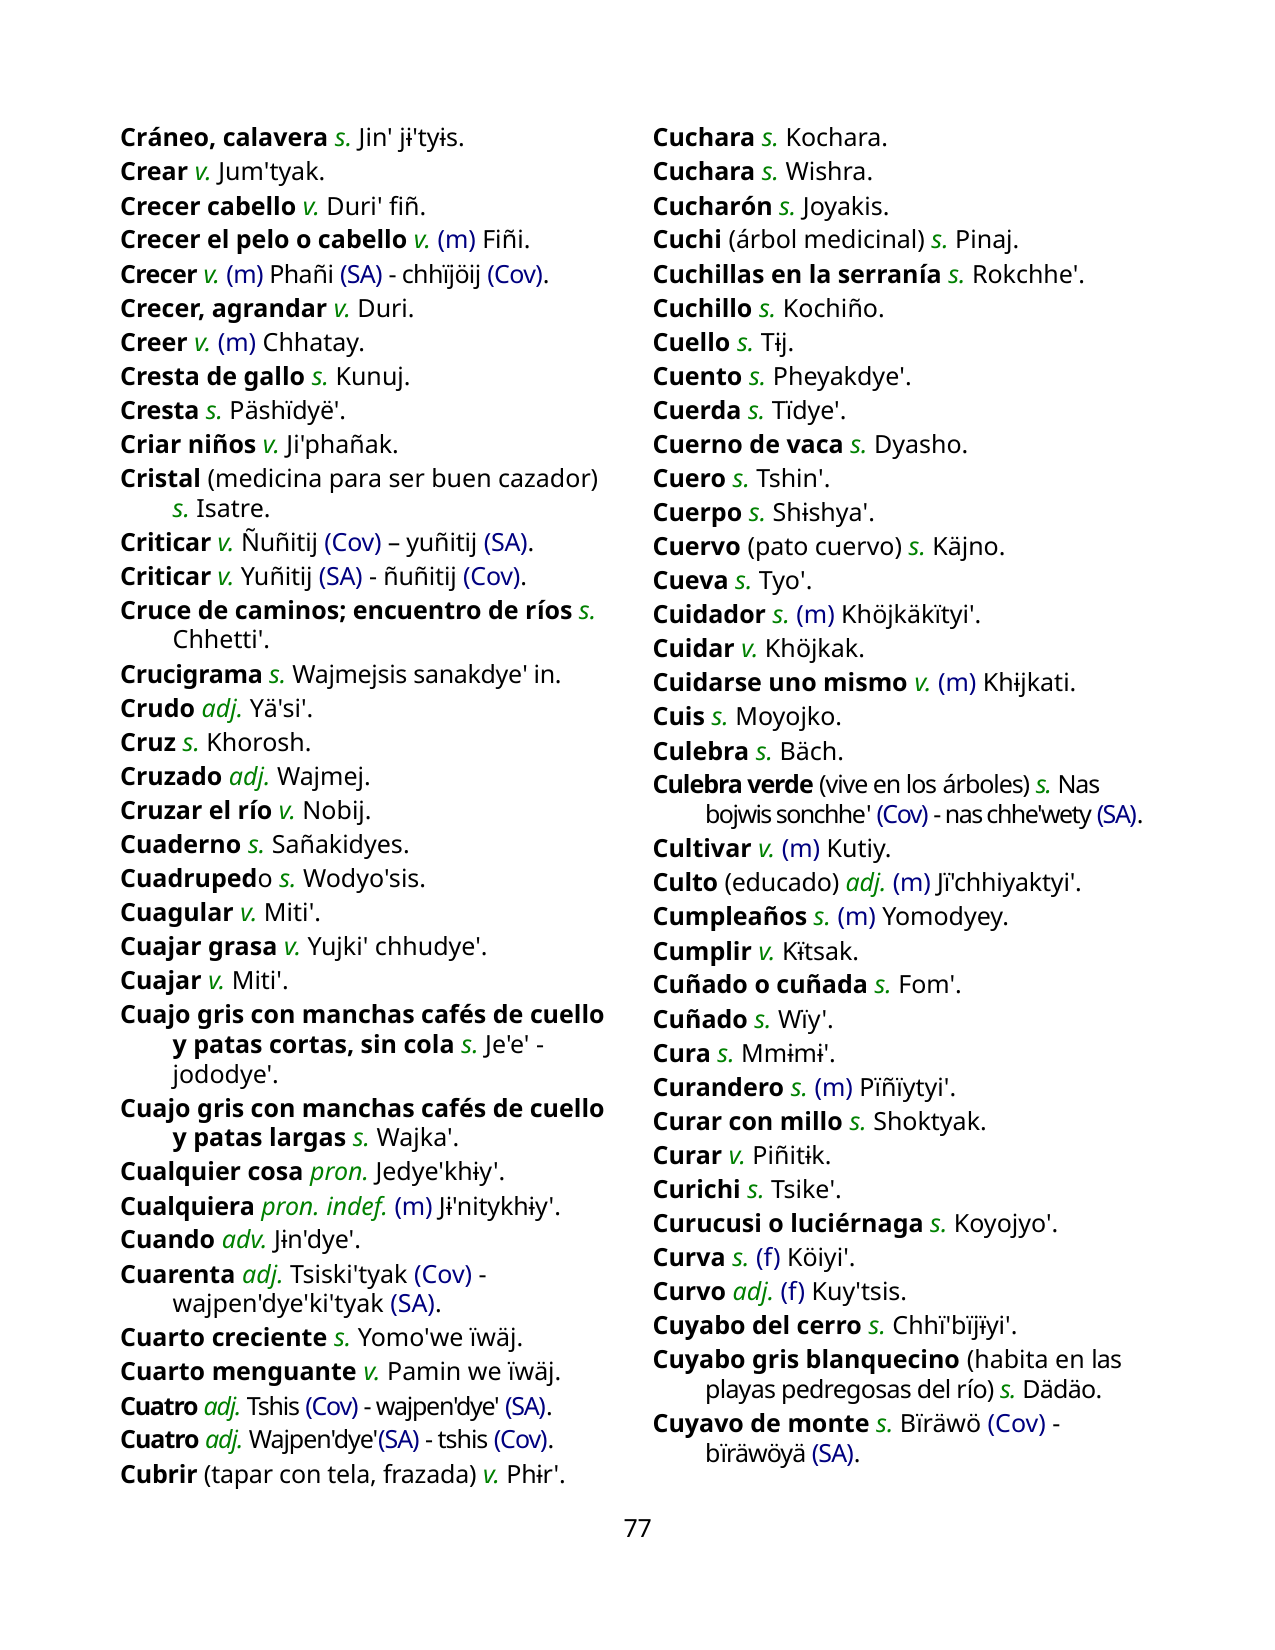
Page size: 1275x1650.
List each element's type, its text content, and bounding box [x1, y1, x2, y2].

text Cuatro adj. Wajpen'dye'(SA) - tshis (Cov). [120, 1422, 622, 1456]
text Cresta s. Päshïdyë'. [120, 392, 622, 427]
text Cuchi (árbol medicinal) s. Pinaj. [652, 222, 1155, 256]
text Curichi s. Tsike'. [652, 1172, 1155, 1206]
text Criar niños v. Ji'phañak. [120, 427, 622, 461]
text Crear v. Jum'tyak. [120, 154, 622, 188]
text Cuchillas en la serranía s. Rokchhe'. [652, 256, 1155, 290]
text Cucharón s. Joyakis. [652, 188, 1155, 222]
text Cubrir (tapar con tela, frazada) v. Phɨr'. [120, 1456, 622, 1490]
text Curar v. Piñitɨk. [652, 1137, 1155, 1172]
text Cuyavo de monte s. Bïräwö (Cov) - bïräwöyä (SA). [652, 1406, 1155, 1469]
text Culebra verde (vive en los árboles) s. Nas bojwis sonchhe' (Cov) - nas chhe'wety (SA). [652, 767, 1155, 831]
text Cuis s. Moyojko. [652, 699, 1155, 733]
text Cuarenta adj. Tsiski'tyak (Cov) -wajpen'dye'ki'tyak (SA). [120, 1256, 622, 1320]
text Cuidarse uno mismo v. (m) Khɨjkati. [652, 665, 1155, 699]
text Curar con millo s. Shoktyak. [652, 1103, 1155, 1137]
text Crudo adj. Yä'si'. [120, 690, 622, 724]
text Cultivar v. (m) Kutiy. [652, 831, 1155, 865]
text Cuchara s. Kochara. [652, 120, 1155, 154]
text Cruzar el río v. Nobij. [120, 792, 622, 827]
text Crecer cabello v. Duri' fiñ. [120, 188, 622, 222]
text Creer v. (m) Chhatay. [120, 324, 622, 358]
text Cuando adv. Jɨn'dye'. [120, 1222, 622, 1256]
text Cuero s. Tshin'. [652, 461, 1155, 495]
text Cumpleaños s. (m) Yomodyey. [652, 899, 1155, 933]
text Cualquiera pron. indef. (m) Jɨ'nitykhɨy'. [120, 1188, 622, 1222]
text Cuidar v. Khöjkak. [652, 631, 1155, 665]
text Curucusi o luciérnaga s. Koyojyo'. [652, 1206, 1155, 1240]
text Cuchillo s. Kochiño. [652, 290, 1155, 324]
text Cruzado adj. Wajmej. [120, 758, 622, 792]
text Cuchara s. Wishra. [652, 154, 1155, 188]
text Cuadrupedo s. Wodyo'sis. [120, 861, 622, 895]
text Cuerda s. Tïdye'. [652, 392, 1155, 427]
text Cumplir v. Kɨ̈tsak. [652, 933, 1155, 967]
text Cura s. Mmɨmɨ'. [652, 1035, 1155, 1069]
text Cuñado s. Wïy'. [652, 1001, 1155, 1035]
text Cuyabo gris blanquecino (habita en las playas pedregosas del río) s. Dädäo. [652, 1342, 1155, 1406]
text Cuento s. Pheyakdye'. [652, 358, 1155, 392]
text Curandero s. (m) Pïñïytyi'. [652, 1069, 1155, 1103]
text Cruz s. Khorosh. [120, 724, 622, 758]
text Cuello s. Tɨj. [652, 324, 1155, 358]
text Cuajar grasa v. Yujki' chhudye'. [120, 929, 622, 963]
text Cuyabo del cerro s. Chhï'bïjɨ̈yi'. [652, 1308, 1155, 1342]
text Crecer el pelo o cabello v. (m) Fiñi. [120, 222, 622, 256]
text Crecer v. (m) Phañi (SA) - chhïjöij (Cov). [120, 256, 622, 290]
text Cueva s. Tyo'. [652, 563, 1155, 597]
text Cuerno de vaca s. Dyasho. [652, 427, 1155, 461]
text Cuerpo s. Shɨshya'. [652, 495, 1155, 529]
text Cuatro adj. Tshis (Cov) - wajpen'dye' (SA). [120, 1388, 622, 1422]
text Criticar v. Ñuñitij (Cov) – yuñitij (SA). [120, 524, 622, 558]
text Crecer, agrandar v. Duri. [120, 290, 622, 324]
text Cuarto menguante v. Pamin we ïwäj. [120, 1354, 622, 1388]
text Cráneo, calavera s. Jin' jɨ'tyɨs. [120, 120, 622, 154]
text Cuajo gris con manchas cafés de cuello y patas cortas, sin cola s. Je'e' - jododye'. [120, 997, 622, 1090]
text Cuervo (pato cuervo) s. Käjno. [652, 529, 1155, 563]
text Cruce de caminos; encuentro de ríos s. Chhetti'. [120, 592, 622, 656]
text Cristal (medicina para ser buen cazador) s. Isatre. [120, 461, 622, 524]
text Curvo adj. (f) Kuy'tsis. [652, 1274, 1155, 1308]
text Cuidador s. (m) Khöjkäkïtyi'. [652, 597, 1155, 631]
text Cuñado o cuñada s. Fom'. [652, 967, 1155, 1001]
text Crucigrama s. Wajmejsis sanakdye' in. [120, 656, 622, 690]
text Curva s. (f) Köiyi'. [652, 1240, 1155, 1274]
text Cuajo gris con manchas cafés de cuello y patas largas s. Wajka'. [120, 1090, 622, 1154]
text Cualquier cosa pron. Jedye'khɨy'. [120, 1154, 622, 1188]
text Cuarto creciente s. Yomo'we ïwäj. [120, 1320, 622, 1354]
text Cuaderno s. Sañakidyes. [120, 827, 622, 861]
text Culebra s. Bäch. [652, 733, 1155, 767]
text Criticar v. Yuñitij (SA) - ñuñitij (Cov). [120, 558, 622, 592]
text Cuajar v. Miti'. [120, 963, 622, 997]
text Cuagular v. Miti'. [120, 895, 622, 929]
text Culto (educado) adj. (m) Jï'chhiyaktyi'. [652, 865, 1155, 899]
text Cresta de gallo s. Kunuj. [120, 358, 622, 392]
